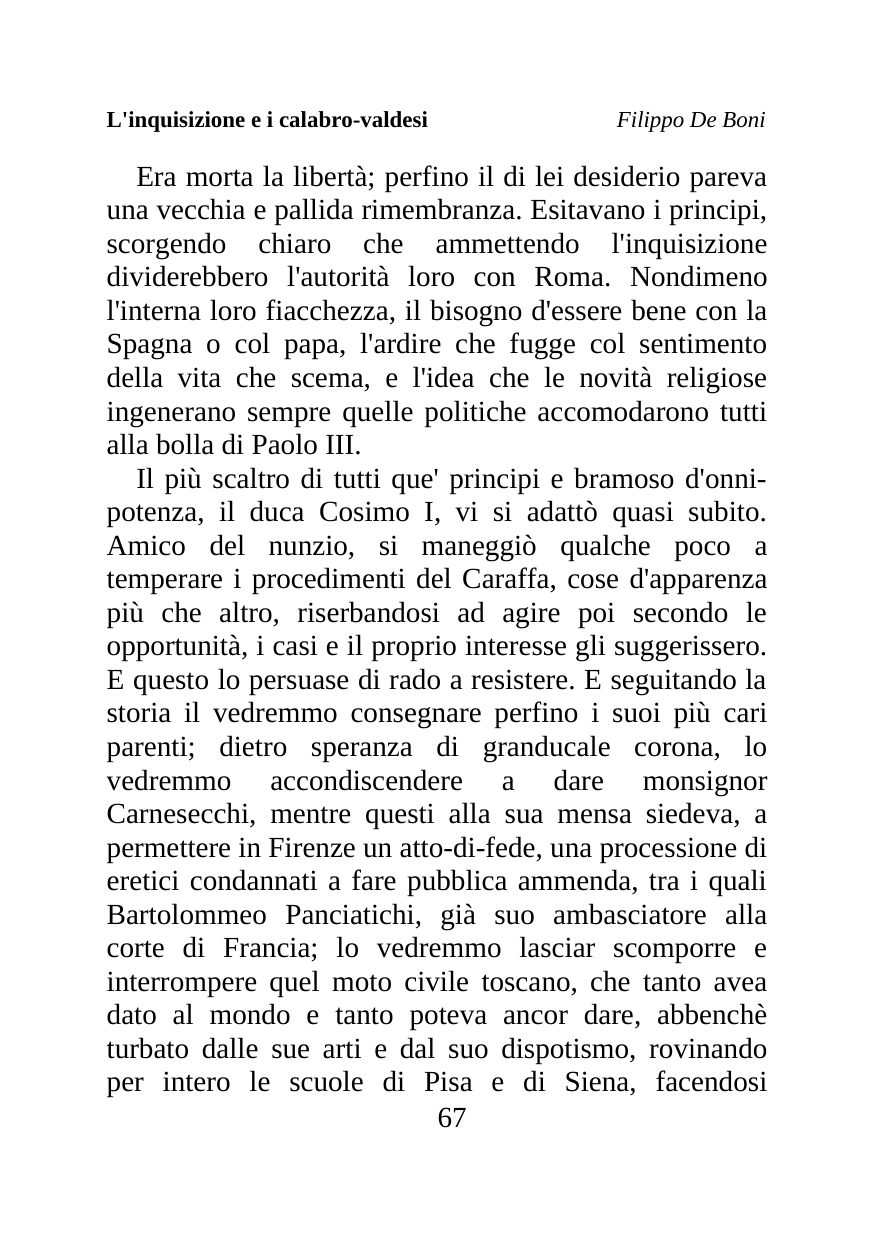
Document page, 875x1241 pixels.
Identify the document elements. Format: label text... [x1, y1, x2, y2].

text Il più scaltro di tutti que' principi e bramoso d'onni- potenza, il duca Cosimo I, vi si adattò quasi subito. Amico del nunzio, si maneggiò qualche poco a temperare i procedimenti del Caraffa, cose d'apparenza più che altro, riserbandosi ad agire poi secondo le opportunità, i casi e il proprio interesse gli suggerissero. E questo lo persuase di rado a resistere. E seguitando la storia il vedremmo consegnare perfino i suoi più cari parenti; dietro speranza di granducale corona, lo vedremmo accondiscendere a dare monsignor Carnesecchi, mentre questi alla sua mensa siedeva, a permettere in Firenze un atto-di-fede, una processione di eretici condannati a fare pubblica ammenda, tra i quali Bartolommeo Panciatichi, già suo ambasciatore alla corte di Francia; lo vedremmo lasciar scomporre e interrompere quel moto civile toscano, che tanto avea dato al mondo e tanto poteva ancor dare, abbenchè turbato dalle sue arti e dal suo dispotismo, rovinando per intero le scuole di Pisa e di Siena, facendosi [106, 461, 768, 1098]
text Era morta la libertà; perfino il di lei desiderio pareva una vecchia e pallida rimembranza. Esitavano i principi, scorgendo chiaro che ammettendo l'inquisizione dividerebbero l'autorità loro con Roma. Nondimeno l'interna loro fiacchezza, il bisogno d'essere bene con la Spagna o col papa, l'ardire che fugge col sentimento della vita che scema, e l'idea che le novità religiose ingenerano sempre quelle politiche accomodarono tutti alla bolla di Paolo III. [106, 159, 768, 461]
